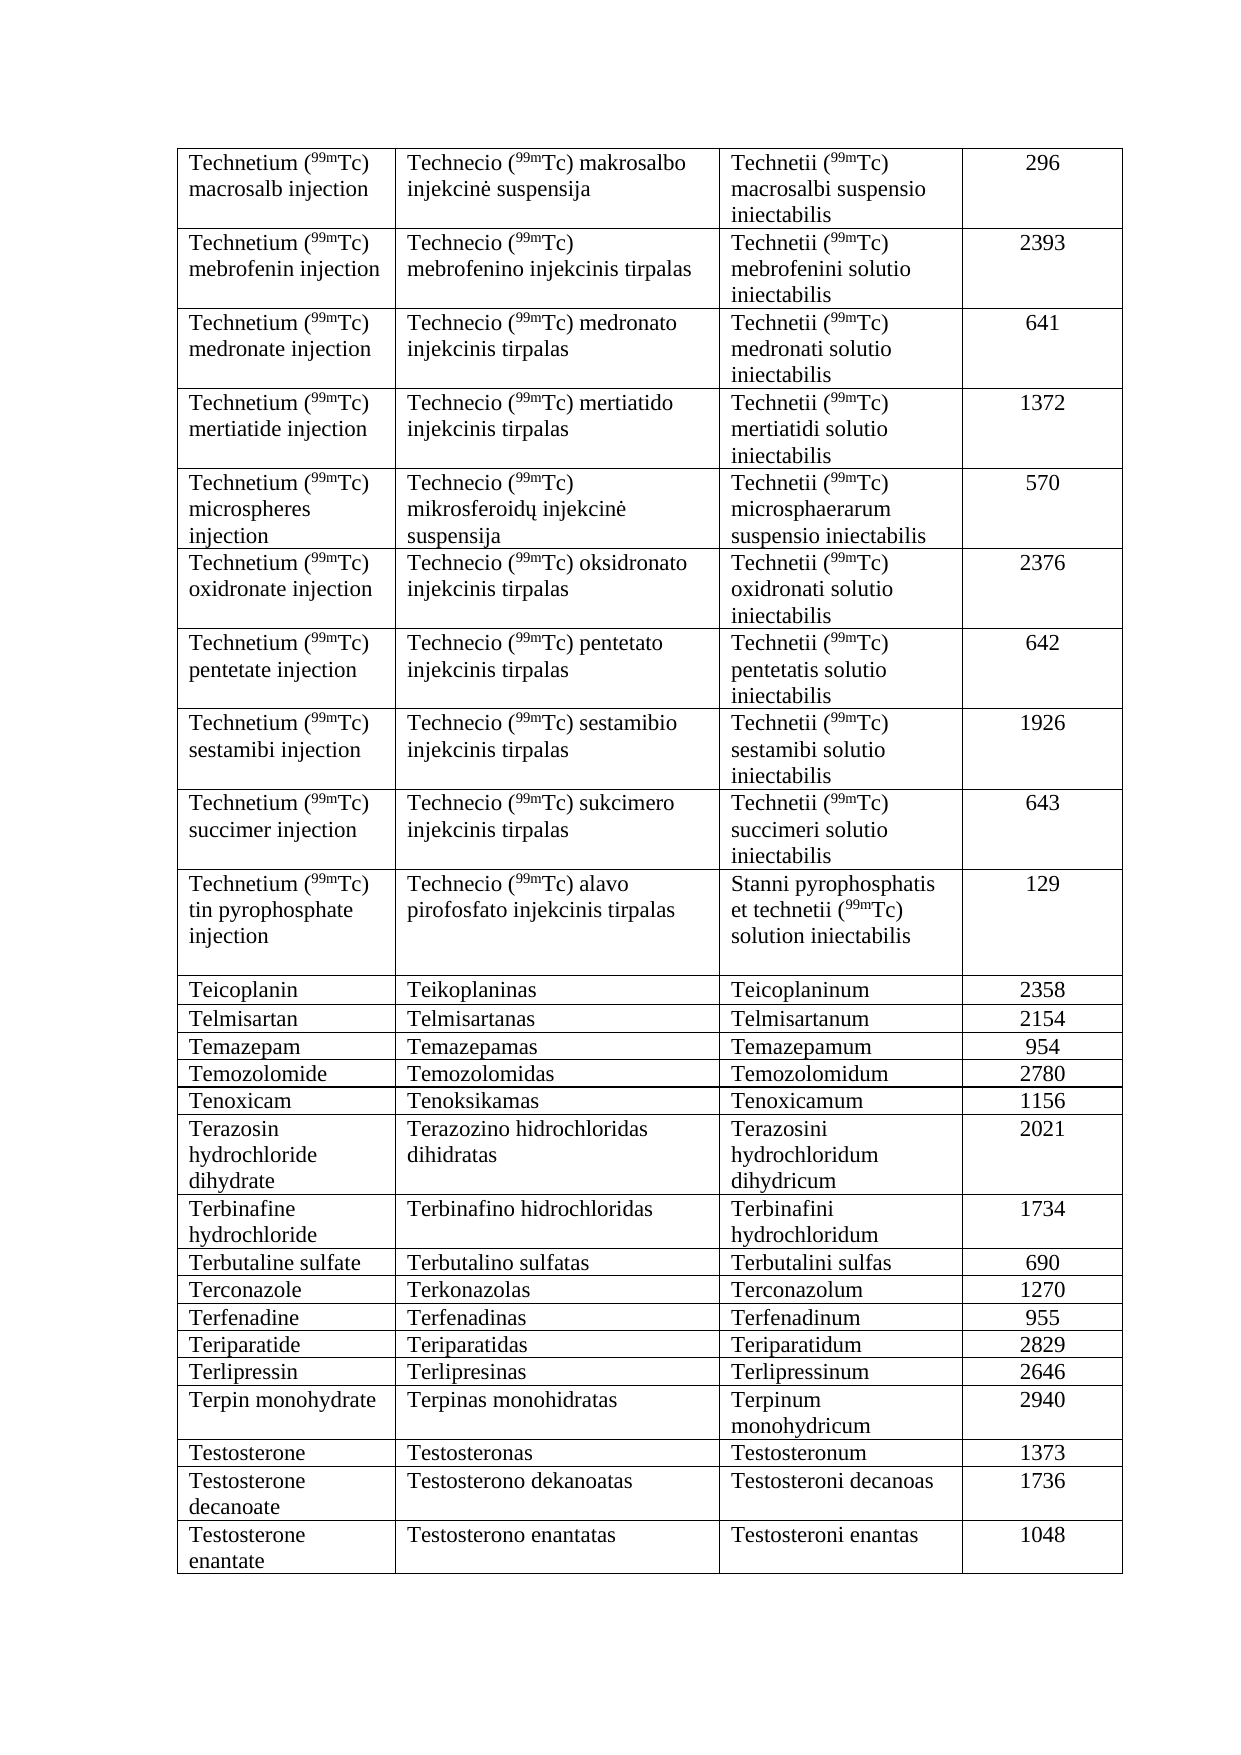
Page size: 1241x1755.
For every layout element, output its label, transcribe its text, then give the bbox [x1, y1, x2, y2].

table_cell Technetium (99mTc) mebrofenin injection [178, 229, 395, 308]
table_cell Teicoplaninum [720, 976, 962, 1004]
table_cell Technetii (99mTc) succimeri solutio iniectabilis [720, 790, 962, 868]
table_cell 2780 [963, 1060, 1122, 1086]
table_cell 2940 [963, 1386, 1122, 1438]
table_cell Technecio (99mTc) mertiatido injekcinis tirpalas [396, 389, 719, 468]
table_cell Technetii (99mTc) mertiatidi solutio iniectabilis [720, 389, 962, 468]
table_cell Temozolomidum [720, 1060, 962, 1086]
table_cell Terfenadinum [720, 1304, 962, 1330]
table_cell Terfenadinas [396, 1304, 719, 1330]
table_cell Terazosini hydrochloridum dihydricum [720, 1115, 962, 1194]
table_cell Testosteronas [396, 1440, 719, 1466]
table_cell 129 [963, 870, 1122, 975]
table_cell Technetii (99mTc) microsphaerarum suspensio iniectabilis [720, 469, 962, 548]
table_cell Terbinafine hydrochloride [178, 1195, 395, 1248]
table_cell Terpinum monohydricum [720, 1386, 962, 1438]
table_cell Terpinas monohidratas [396, 1386, 719, 1438]
table_cell Telmisartan [178, 1005, 395, 1032]
table_cell Terfenadine [178, 1304, 395, 1330]
table_cell 1372 [963, 389, 1122, 468]
table_cell Technecio (99mTc) sestamibio injekcinis tirpalas [396, 709, 719, 788]
table_cell Tenoxicam [178, 1088, 395, 1114]
table_cell 2829 [963, 1331, 1122, 1357]
table_cell 954 [963, 1033, 1122, 1059]
table_cell Terconazolum [720, 1276, 962, 1302]
table_cell Terpin monohydrate [178, 1386, 395, 1438]
table_cell 642 [963, 629, 1122, 708]
table_cell Testosterono dekanoatas [396, 1467, 719, 1519]
table_cell Technecio (99mTc) oksidronato injekcinis tirpalas [396, 549, 719, 628]
table_cell Terbinafini hydrochloridum [720, 1195, 962, 1248]
table_cell Teicoplanin [178, 976, 395, 1004]
table_cell Technetii (99mTc) sestamibi solutio iniectabilis [720, 709, 962, 788]
table_cell Teikoplaninas [396, 976, 719, 1004]
table_cell 296 [963, 149, 1122, 228]
table_cell 643 [963, 790, 1122, 868]
table_cell Teriparatidum [720, 1331, 962, 1357]
table_cell Testosteroni decanoas [720, 1467, 962, 1519]
table_cell Terconazole [178, 1276, 395, 1302]
table_cell Technetii (99mTc) medronati solutio iniectabilis [720, 309, 962, 388]
table_cell Terkonazolas [396, 1276, 719, 1302]
table_cell 641 [963, 309, 1122, 388]
table_cell Technetii (99mTc) pentetatis solutio iniectabilis [720, 629, 962, 708]
table_cell Technetii (99mTc) macrosalbi suspensio iniectabilis [720, 149, 962, 228]
table_cell Technecio (99mTc) mikrosferoidų injekcinė suspensija [396, 469, 719, 548]
table_cell Stanni pyrophosphatis et technetii (99mTc) solution iniectabilis [720, 870, 962, 975]
table_cell Technetium (99mTc) pentetate injection [178, 629, 395, 708]
table_cell Telmisartanum [720, 1005, 962, 1032]
table_cell 2358 [963, 976, 1122, 1004]
table_cell Testosterone enantate [178, 1521, 395, 1573]
table_cell 1373 [963, 1440, 1122, 1466]
table_cell Temozolomide [178, 1060, 395, 1086]
table_cell 1270 [963, 1276, 1122, 1302]
table_cell Technetium (99mTc) succimer injection [178, 790, 395, 868]
table_cell Technetium (99mTc) tin pyrophosphate injection [178, 870, 395, 975]
table_cell 690 [963, 1249, 1122, 1275]
table_cell 2393 [963, 229, 1122, 308]
table_cell Technetium (99mTc) microspheres injection [178, 469, 395, 548]
table_cell Technecio (99mTc) medronato injekcinis tirpalas [396, 309, 719, 388]
table_cell 1736 [963, 1467, 1122, 1519]
table_cell Testosterono enantatas [396, 1521, 719, 1573]
table_cell Technecio (99mTc) mebrofenino injekcinis tirpalas [396, 229, 719, 308]
table_cell Technetii (99mTc) mebrofenini solutio iniectabilis [720, 229, 962, 308]
table_cell 1048 [963, 1521, 1122, 1573]
table_cell Temazepam [178, 1033, 395, 1059]
table_cell Technetium (99mTc) medronate injection [178, 309, 395, 388]
table_cell 2021 [963, 1115, 1122, 1194]
table_cell Terazozino hidrochloridas dihidratas [396, 1115, 719, 1194]
table_cell Terbutalino sulfatas [396, 1249, 719, 1275]
table_cell Terazosin hydrochloride dihydrate [178, 1115, 395, 1194]
table_cell 1926 [963, 709, 1122, 788]
table_cell Technetii (99mTc) oxidronati solutio iniectabilis [720, 549, 962, 628]
table_cell Temazepamas [396, 1033, 719, 1059]
table_cell Technetium (99mTc) oxidronate injection [178, 549, 395, 628]
table_cell 955 [963, 1304, 1122, 1330]
table_cell 1734 [963, 1195, 1122, 1248]
table_cell Technecio (99mTc) makrosalbo injekcinė suspensija [396, 149, 719, 228]
table_cell Testosterone decanoate [178, 1467, 395, 1519]
table_cell Technecio (99mTc) pentetato injekcinis tirpalas [396, 629, 719, 708]
table_cell Terlipressin [178, 1358, 395, 1385]
table_cell 2646 [963, 1358, 1122, 1385]
table_cell Teriparatide [178, 1331, 395, 1357]
table_cell Technecio (99mTc) alavo pirofosfato injekcinis tirpalas [396, 870, 719, 975]
table_cell Terlipresinas [396, 1358, 719, 1385]
table_cell Technetium (99mTc) mertiatide injection [178, 389, 395, 468]
table_cell Terbutalini sulfas [720, 1249, 962, 1275]
table_cell Terlipressinum [720, 1358, 962, 1385]
table_cell 2154 [963, 1005, 1122, 1032]
table_cell Telmisartanas [396, 1005, 719, 1032]
table_cell Terbutaline sulfate [178, 1249, 395, 1275]
table_cell Teriparatidas [396, 1331, 719, 1357]
table_cell Technetium (99mTc) macrosalb injection [178, 149, 395, 228]
table_cell 1156 [963, 1088, 1122, 1114]
table_cell 570 [963, 469, 1122, 548]
table_cell Technecio (99mTc) sukcimero injekcinis tirpalas [396, 790, 719, 868]
table_cell Tenoxicamum [720, 1088, 962, 1114]
table_cell Testosteronum [720, 1440, 962, 1466]
table_cell Temazepamum [720, 1033, 962, 1059]
table_cell 2376 [963, 549, 1122, 628]
table_cell Testosteroni enantas [720, 1521, 962, 1573]
table_cell Terbinafino hidrochloridas [396, 1195, 719, 1248]
table_cell Testosterone [178, 1440, 395, 1466]
table_cell Temozolomidas [396, 1060, 719, 1086]
table_cell Tenoksikamas [396, 1088, 719, 1114]
table_cell Technetium (99mTc) sestamibi injection [178, 709, 395, 788]
